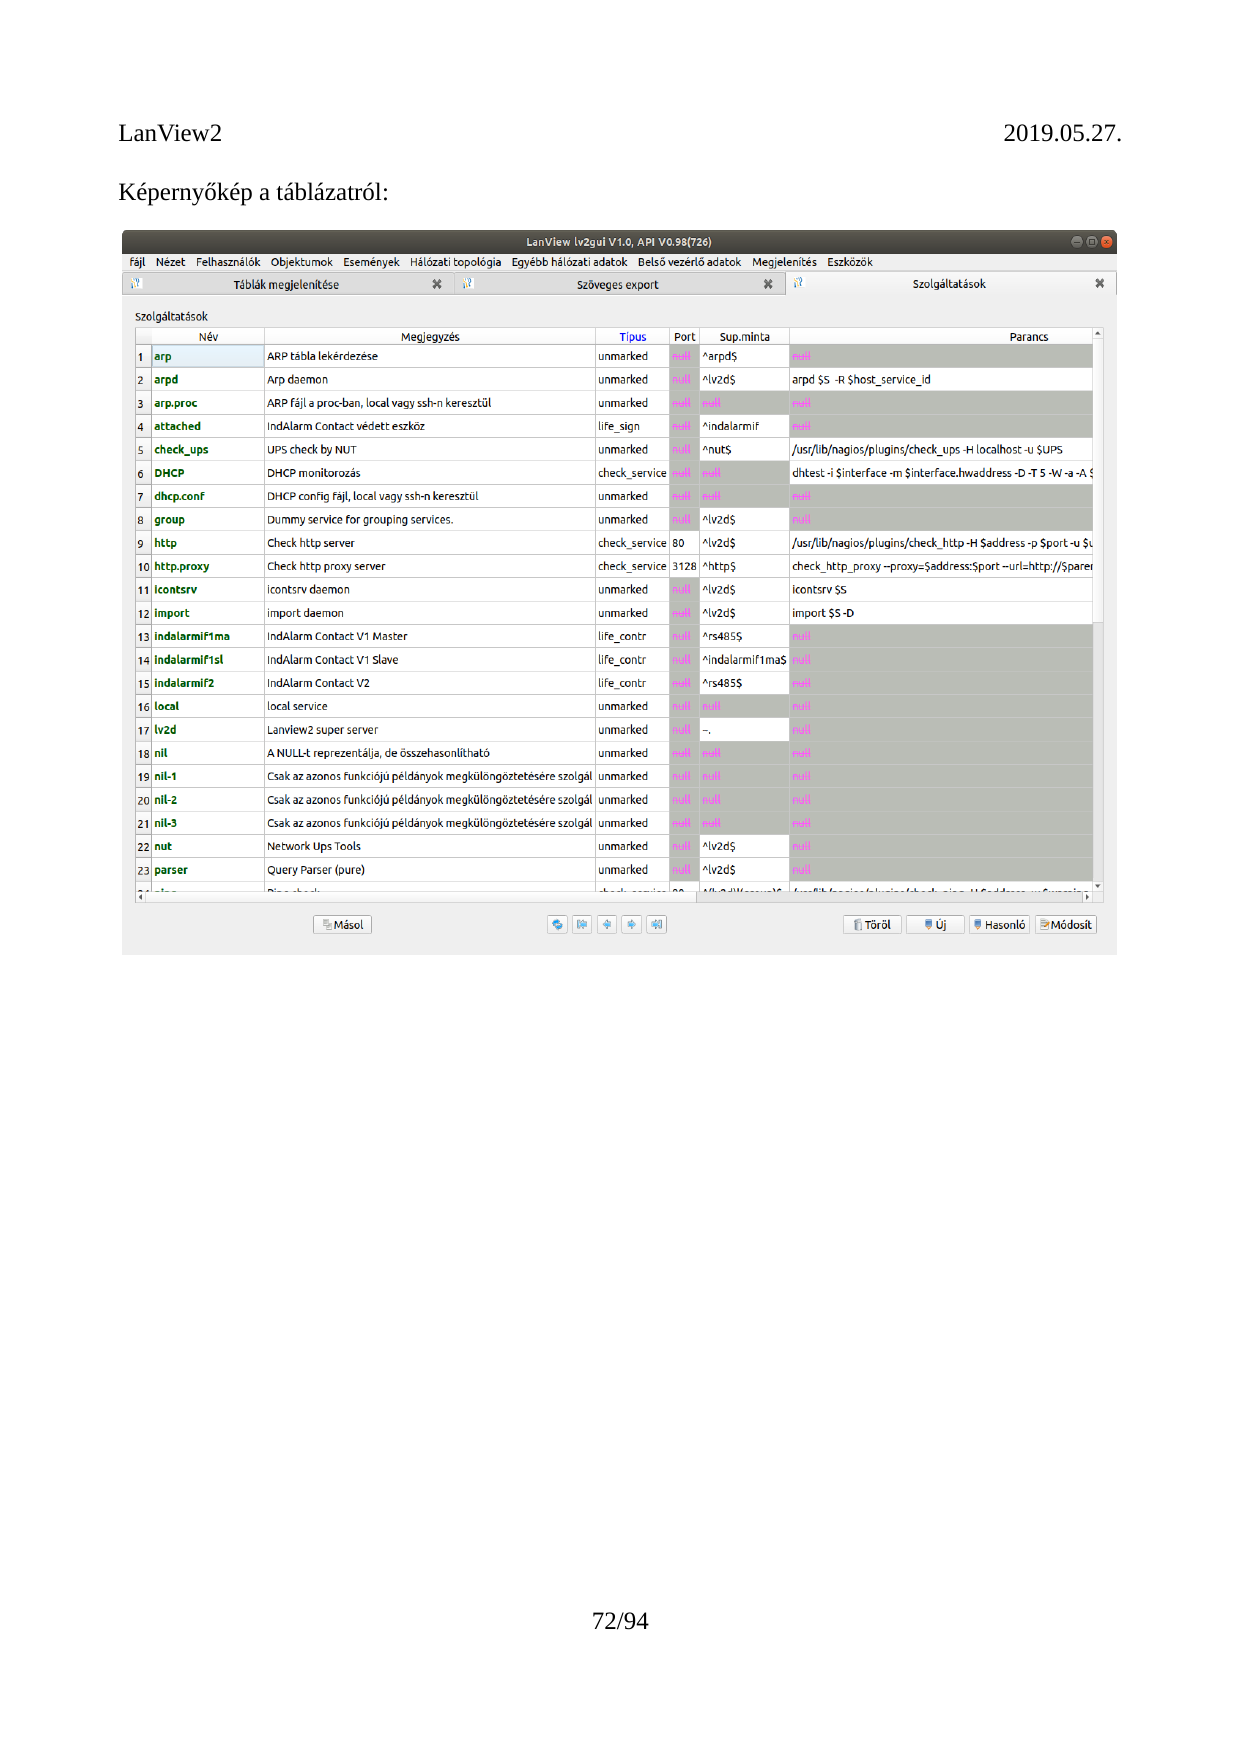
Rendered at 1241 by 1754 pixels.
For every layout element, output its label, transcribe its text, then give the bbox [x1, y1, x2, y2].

picture [118, 226, 1123, 962]
text Képernyőkép a táblázatról: [118, 177, 1122, 206]
